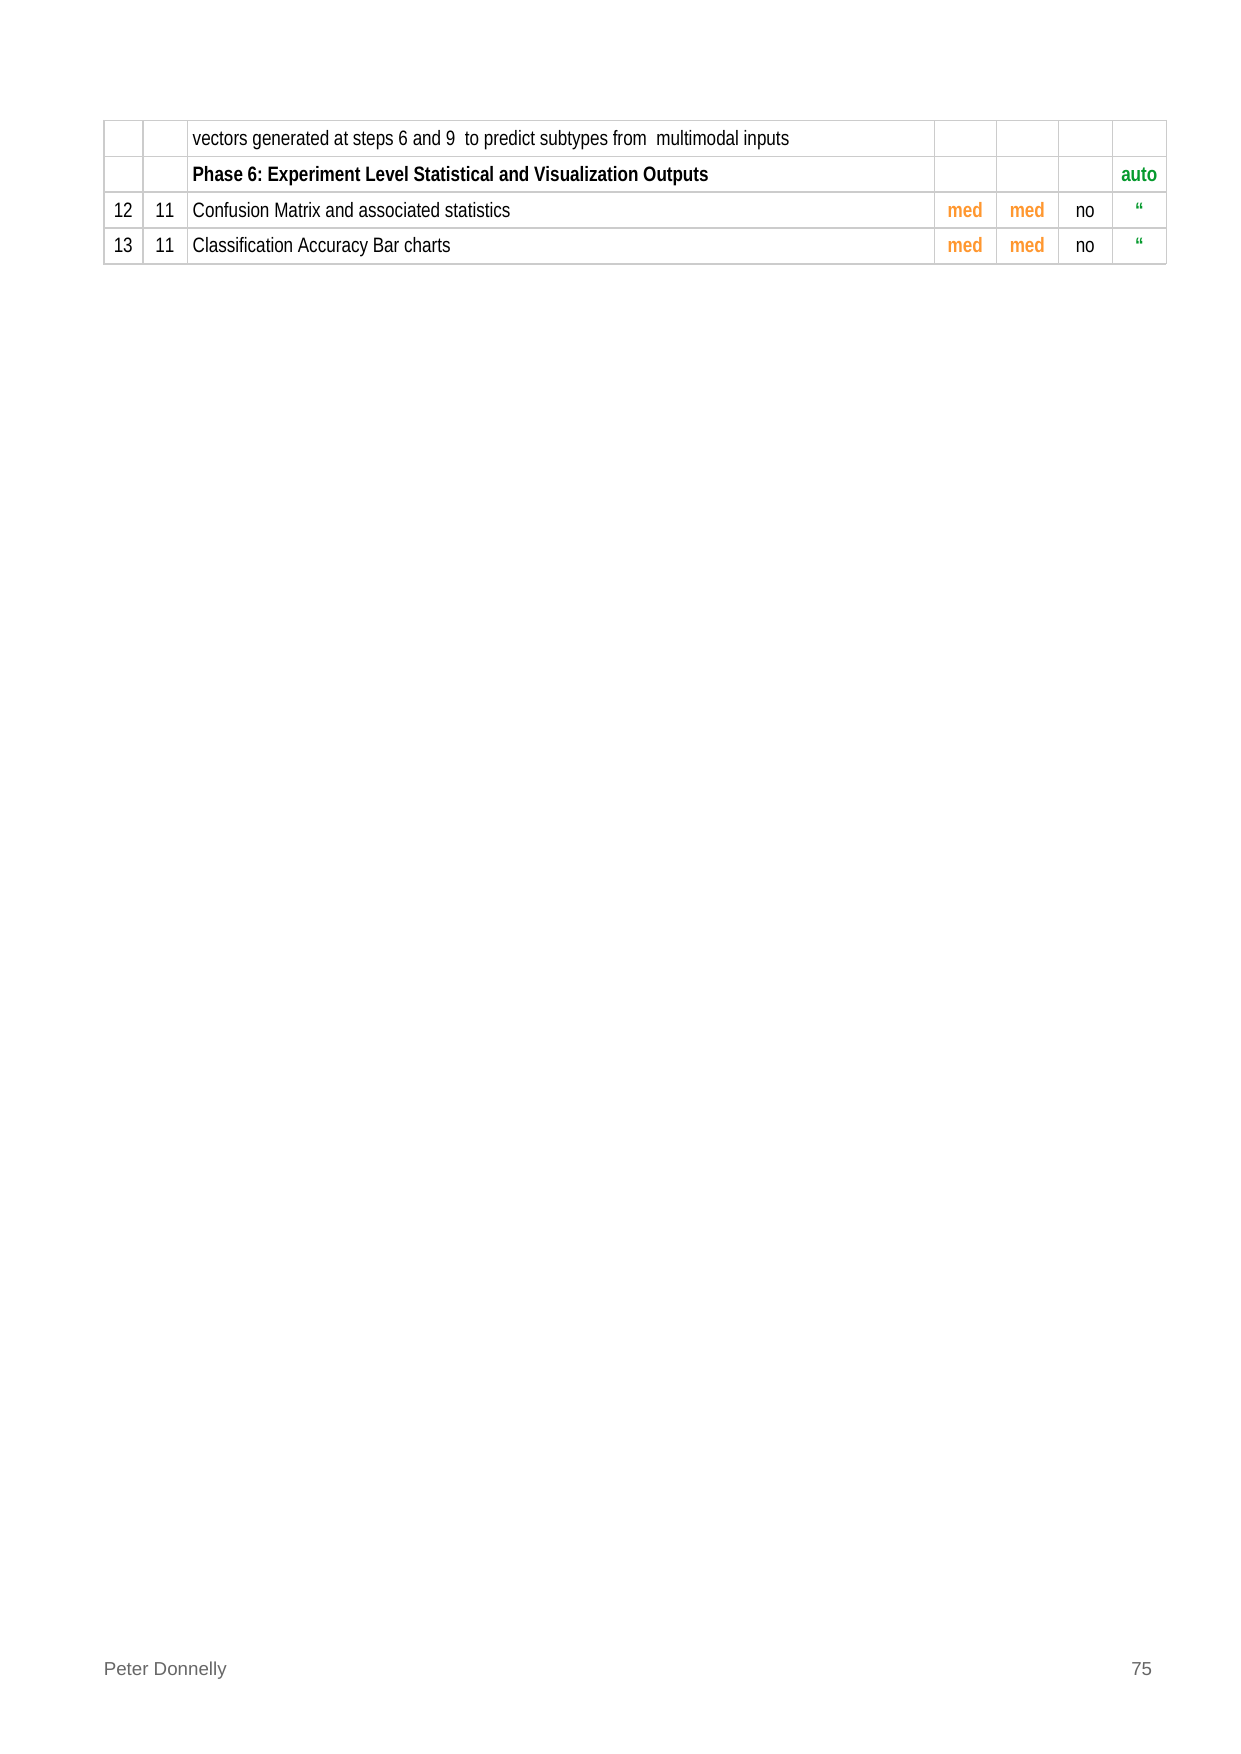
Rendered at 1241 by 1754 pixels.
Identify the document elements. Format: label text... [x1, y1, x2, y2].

table_cell 13 [105, 229, 142, 263]
table_cell Phase 6: Experiment Level Statistical and Visualization Outputs [188, 157, 934, 191]
table_cell 12 [105, 193, 142, 227]
table_cell [1059, 121, 1112, 156]
table_cell med [935, 229, 996, 263]
table_cell [997, 157, 1058, 191]
table_cell no [1059, 193, 1112, 227]
table_cell med [935, 193, 996, 227]
table_cell “ [1113, 193, 1166, 227]
table_cell [935, 157, 996, 191]
table_cell 11 [144, 229, 187, 263]
table_cell [1059, 157, 1112, 191]
table_cell auto [1113, 157, 1166, 191]
table_cell [144, 157, 187, 191]
table_cell med [997, 229, 1058, 263]
table_cell no [1059, 229, 1112, 263]
table_cell “ [1113, 229, 1166, 263]
table_cell 11 [144, 193, 187, 227]
table_cell [105, 157, 142, 191]
table_cell [935, 121, 996, 156]
table_cell Confusion Matrix and associated statistics [188, 193, 934, 227]
table_cell [105, 121, 142, 156]
table_cell med [997, 193, 1058, 227]
table_cell Classification Accuracy Bar charts [188, 229, 934, 263]
table_cell [997, 121, 1058, 156]
table_cell vectors generated at steps 6 and 9 to predict subtypes from multimodal inputs [188, 121, 934, 156]
table_cell [144, 121, 187, 156]
table_cell [1113, 121, 1166, 156]
